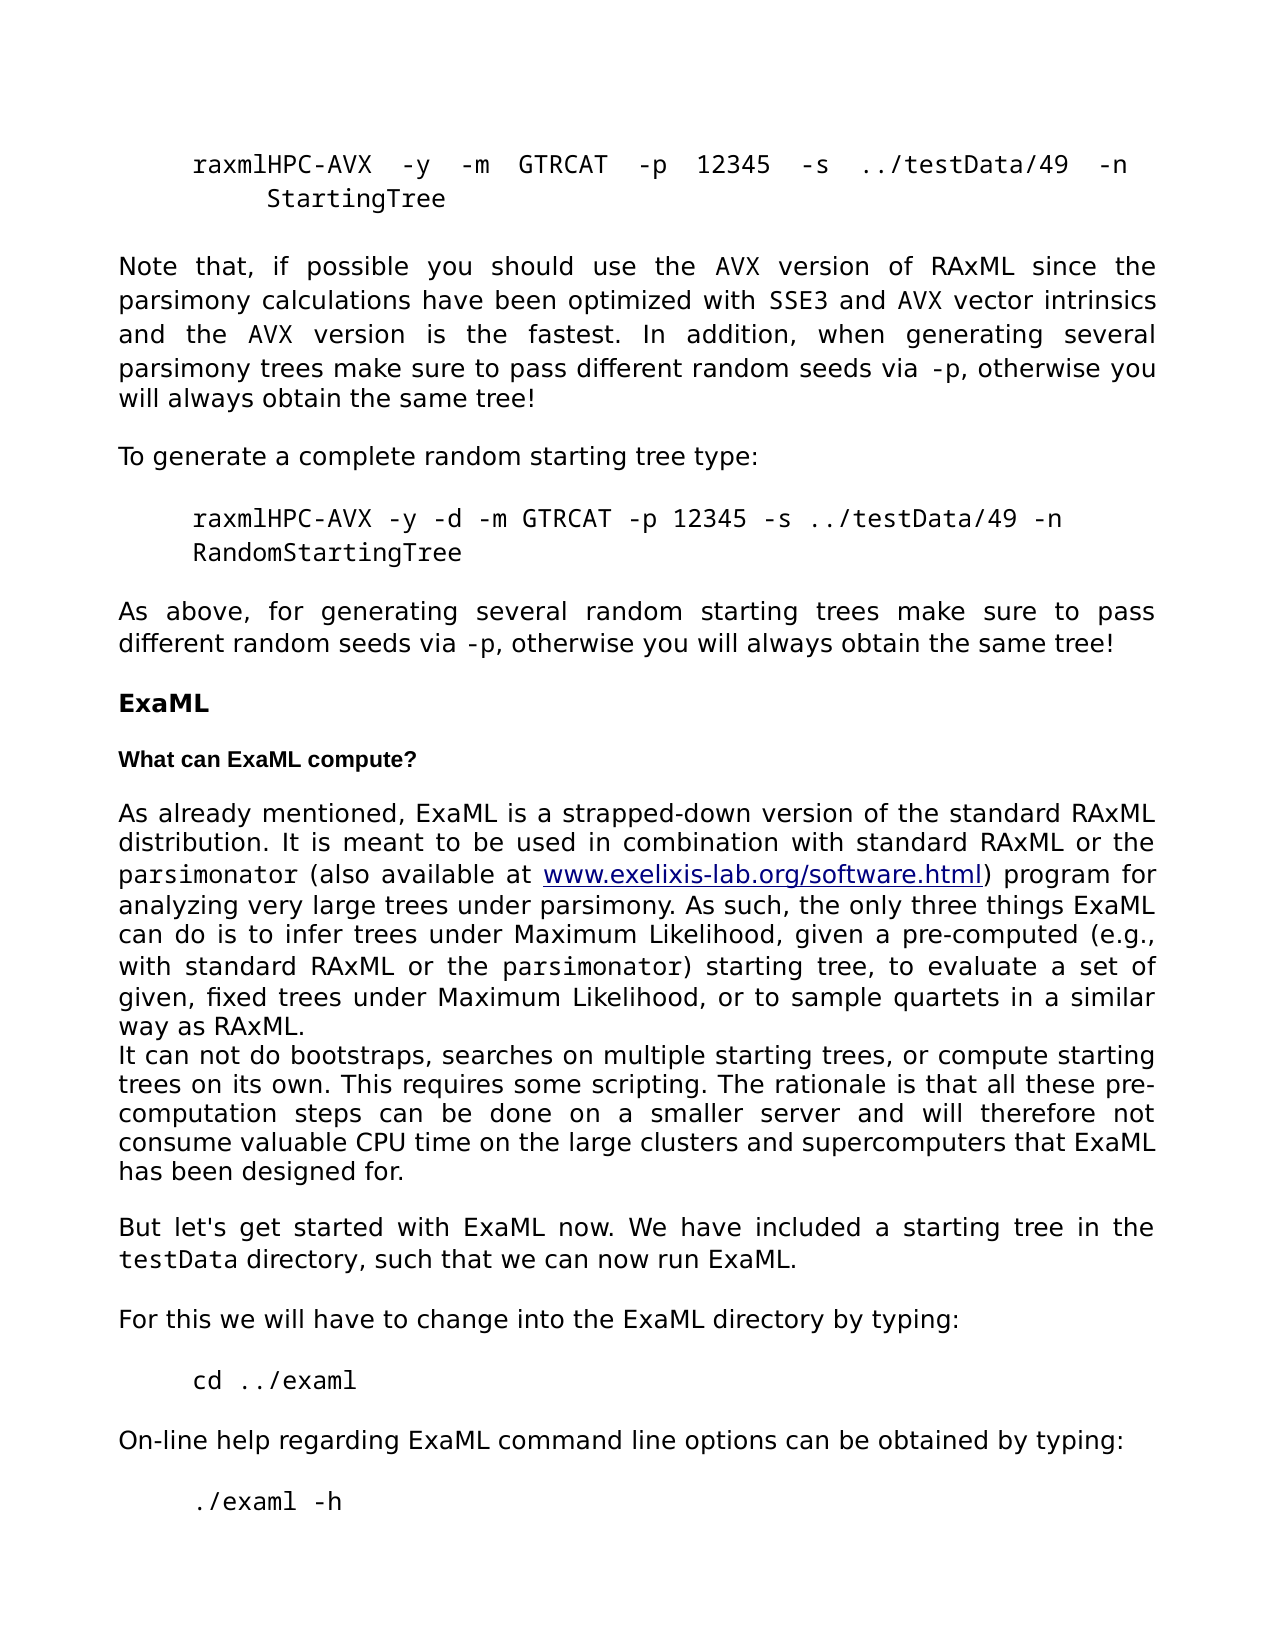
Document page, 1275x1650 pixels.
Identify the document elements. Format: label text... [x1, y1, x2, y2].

text ExaML [118, 689, 1157, 718]
text For this we will have to change into the ExaML directory by typing: [118, 1305, 1157, 1334]
text Note that, if possible you should use the AVX version of RAxML since the parsimony calculations have been optimized with SSE3 and AVX vector intrinsics and the AVX version is the fastest. In addition, when generating several parsimony trees make sure to pass different random seeds via -p, otherwise you will always obtain the same tree! [118, 249, 1157, 414]
text To generate a complete random starting tree type: [118, 443, 1157, 472]
text ./examl -h [192, 1484, 1157, 1518]
text On-line help regarding ExaML command line options can be obtained by typing: [118, 1426, 1157, 1455]
text What can ExaML compute? [118, 745, 1157, 772]
text As above, for generating several random starting trees make sure to pass different random seeds via -p, otherwise you will always obtain the same tree! [118, 597, 1157, 660]
text raxmlHPC-AVX -y -m GTRCAT -p 12345 -s ../testData/49 -n StartingTree [192, 147, 1157, 215]
text As already mentioned, ExaML is a strapped-down version of the standard RAxML distribution. It is meant to be used in combination with standard RAxML or the parsimonator (also available at www.exelixis-lab.org/software.html) program for analyzing very large trees under parsimony. As such, the only three things ExaML can do is to infer trees under Maximum Likelihood, given a pre-computed (e.g., with standard RAxML or the parsimonator) starting tree, to evaluate a set of given, fixed trees under Maximum Likelihood, or to sample quartets in a similar way as RAxML. [118, 799, 1157, 1041]
text It can not do bootstraps, searches on multiple starting trees, or compute starting trees on its own. This requires some scripting. The rationale is that all these pre-computation steps can be done on a smaller server and will therefore not consume valuable CPU time on the large clusters and supercomputers that ExaML has been designed for. [118, 1041, 1157, 1186]
text cd ../examl [192, 1363, 1157, 1397]
text But let's get started with ExaML now. We have included a starting tree in the testData directory, such that we can now run ExaML. [118, 1213, 1157, 1276]
text raxmlHPC-AVX -y -d -m GTRCAT -p 12345 -s ../testData/49 -n RandomStartingTree [118, 501, 1157, 568]
